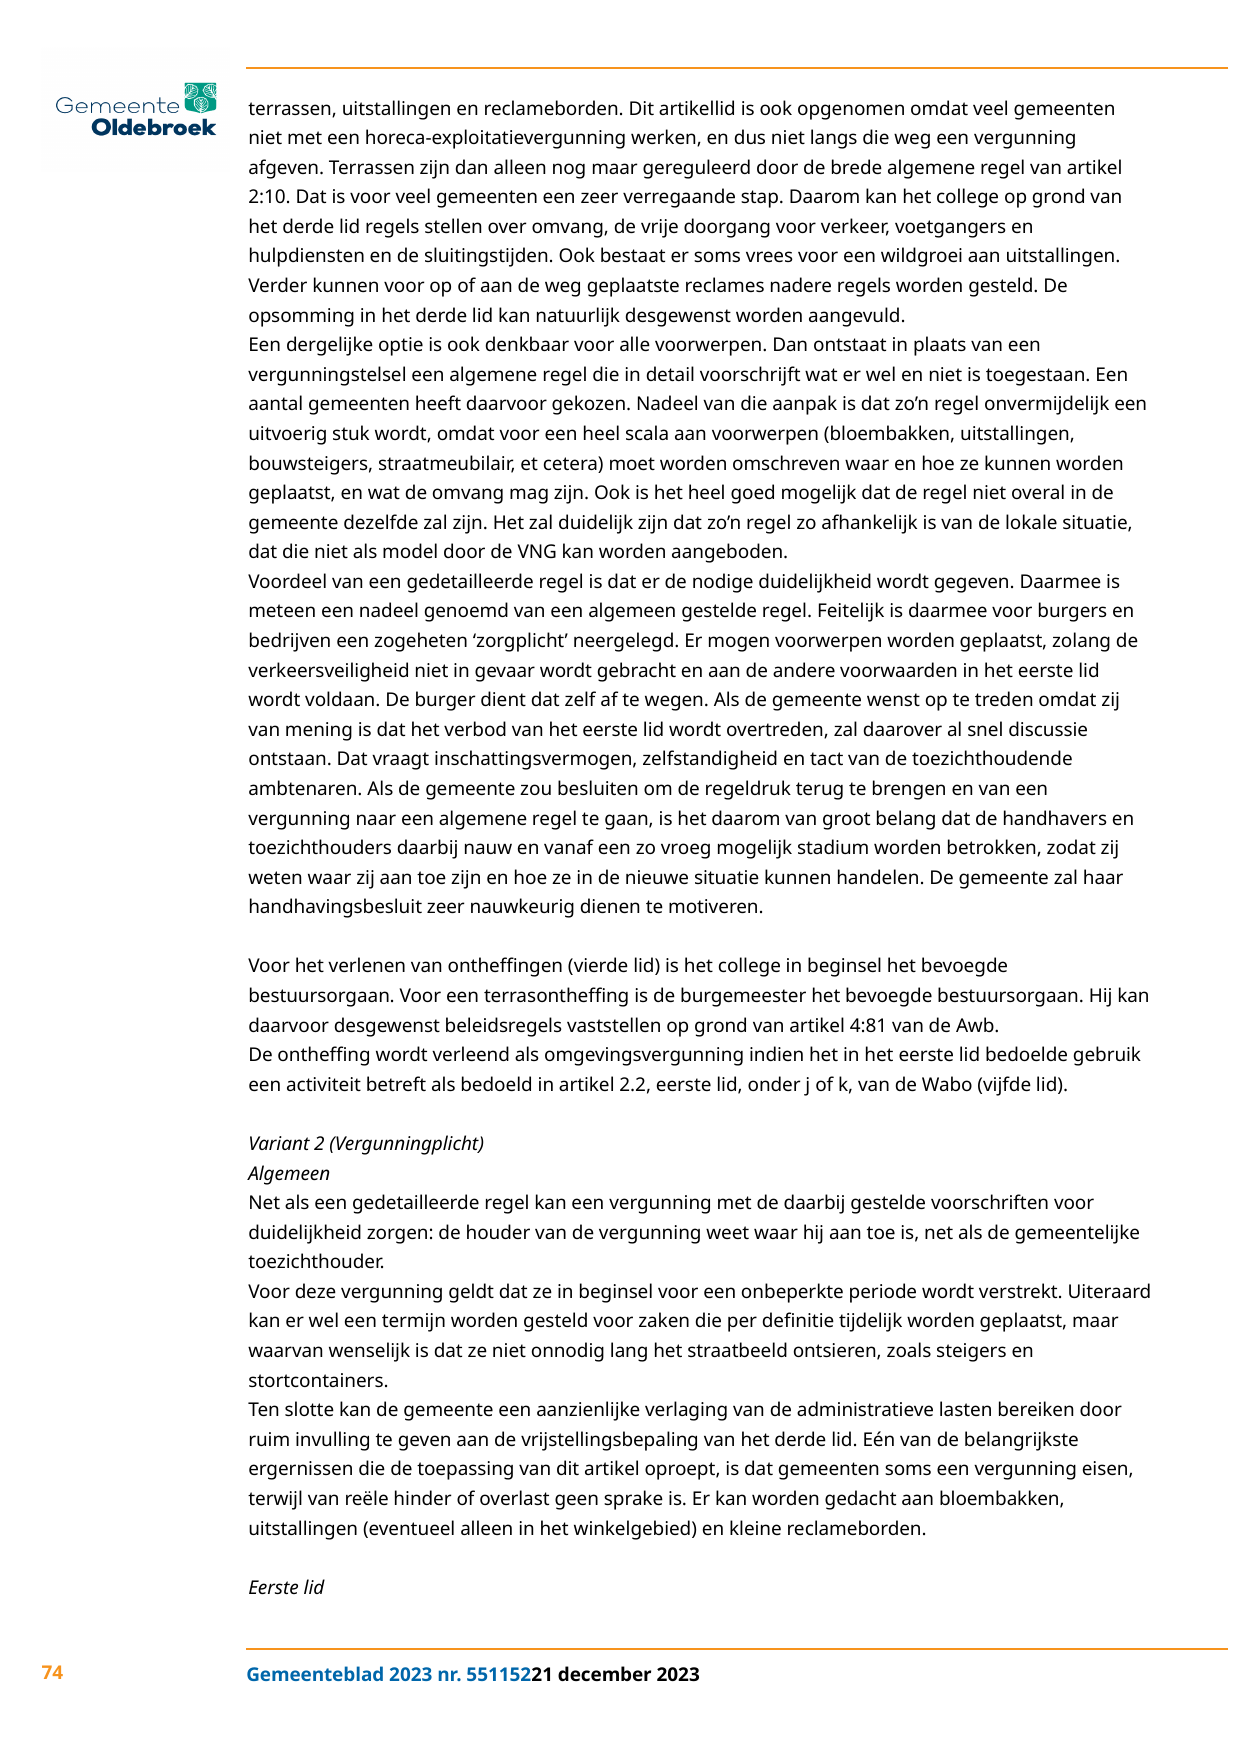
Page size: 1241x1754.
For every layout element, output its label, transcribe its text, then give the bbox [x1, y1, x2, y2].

text terrassen, uitstallingen en reclameborden. Dit artikellid is ook opgenomen omdat veel gemeenten niet met een horeca-exploitatievergunning werken, en dus niet langs die weg een vergunning afgeven. Terrassen zijn dan alleen nog maar gereguleerd door de brede algemene regel van artikel 2:10. Dat is voor veel gemeenten een zeer verregaande stap. Daarom kan het college op grond van het derde lid regels stellen over omvang, de vrije doorgang voor verkeer, voetgangers en hulpdiensten en de sluitingstijden. Ook bestaat er soms vrees voor een wildgroei aan uitstallingen. Verder kunnen voor op of aan de weg geplaatste reclames nadere regels worden gesteld. De opsomming in het derde lid kan natuurlijk desgewenst worden aangevuld. [248, 95, 1152, 328]
text Voor deze vergunning geldt dat ze in beginsel voor een onbeperkte periode wordt verstrekt. Uiteraard kan er wel een termijn worden gesteld voor zaken die per definitie tijdelijk worden geplaatst, maar waarvan wenselijk is dat ze niet onnodig lang het straatbeeld ontsieren, zoals steigers en stortcontainers. [248, 1278, 1152, 1393]
text De ontheffing wordt verleend als omgevingsvergunning indien het in het eerste lid bedoelde gebruik een activiteit betreft als bedoeld in artikel 2.2, eerste lid, onder j of k, van de Wabo (vijfde lid). [248, 1041, 1152, 1097]
text Eerste lid [248, 1574, 1152, 1600]
text Net als een gedetailleerde regel kan een vergunning met de daarbij gestelde voorschriften voor duidelijkheid zorgen: de houder van de vergunning weet waar hij aan toe is, net als de gemeentelijke toezichthouder. [248, 1189, 1152, 1274]
picture [41, 47, 231, 172]
text Voor het verlenen van ontheffingen (vierde lid) is het college in beginsel het bevoegde bestuursorgaan. Voor een terrasontheffing is de burgemeester het bevoegde bestuursorgaan. Hij kan daarvoor desgewenst beleidsregels vaststellen op grond van artikel 4:81 van de Awb. [248, 953, 1152, 1038]
text Variant 2 (Vergunningplicht) [248, 1130, 1152, 1156]
text Ten slotte kan de gemeente een aanzienlijke verlaging van de administratieve lasten bereiken door ruim invulling te geven aan de vrijstellingsbepaling van het derde lid. Eén van de belangrijkste ergernissen die de toepassing van dit artikel oproept, is dat gemeenten soms een vergunning eisen, terwijl van reële hinder of overlast geen sprake is. Er kan worden gedacht aan bloembakken, uitstallingen (eventueel alleen in het winkelgebied) en kleine reclameborden. [248, 1396, 1152, 1541]
text Voordeel van een gedetailleerde regel is dat er de nodige duidelijkheid wordt gegeven. Daarmee is meteen een nadeel genoemd van een algemeen gestelde regel. Feitelijk is daarmee voor burgers en bedrijven een zogeheten ‘zorgplicht’ neergelegd. Er mogen voorwerpen worden geplaatst, zolang de verkeersveiligheid niet in gevaar wordt gebracht en aan de andere voorwaarden in het eerste lid wordt voldaan. De burger dient dat zelf af te wegen. Als de gemeente wenst op te treden omdat zij van mening is dat het verbod van het eerste lid wordt overtreden, zal daarover al snel discussie ontstaan. Dat vraagt inschattingsvermogen, zelfstandigheid en tact van de toezichthoudende ambtenaren. Als de gemeente zou besluiten om de regeldruk terug te brengen en van een vergunning naar een algemene regel te gaan, is het daarom van groot belang dat de handhavers en toezichthouders daarbij nauw en vanaf een zo vroeg mogelijk stadium worden betrokken, zodat zij weten waar zij aan toe zijn en hoe ze in de nieuwe situatie kunnen handelen. De gemeente zal haar handhavingsbesluit zeer nauwkeurig dienen te motiveren. [248, 568, 1152, 919]
text Een dergelijke optie is ook denkbaar voor alle voorwerpen. Dan ontstaat in plaats van een vergunningstelsel een algemene regel die in detail voorschrijft wat er wel en niet is toegestaan. Een aantal gemeenten heeft daarvoor gekozen. Nadeel van die aanpak is dat zo’n regel onvermijdelijk een uitvoerig stuk wordt, omdat voor een heel scala aan voorwerpen (bloembakken, uitstallingen, bouwsteigers, straatmeubilair, et cetera) moet worden omschreven waar en hoe ze kunnen worden geplaatst, en wat de omvang mag zijn. Ook is het heel goed mogelijk dat de regel niet overal in de gemeente dezelfde zal zijn. Het zal duidelijk zijn dat zo’n regel zo afhankelijk is van de lokale situatie, dat die niet als model door de VNG kan worden aangeboden. [248, 331, 1152, 564]
text Algemeen [248, 1160, 1152, 1186]
